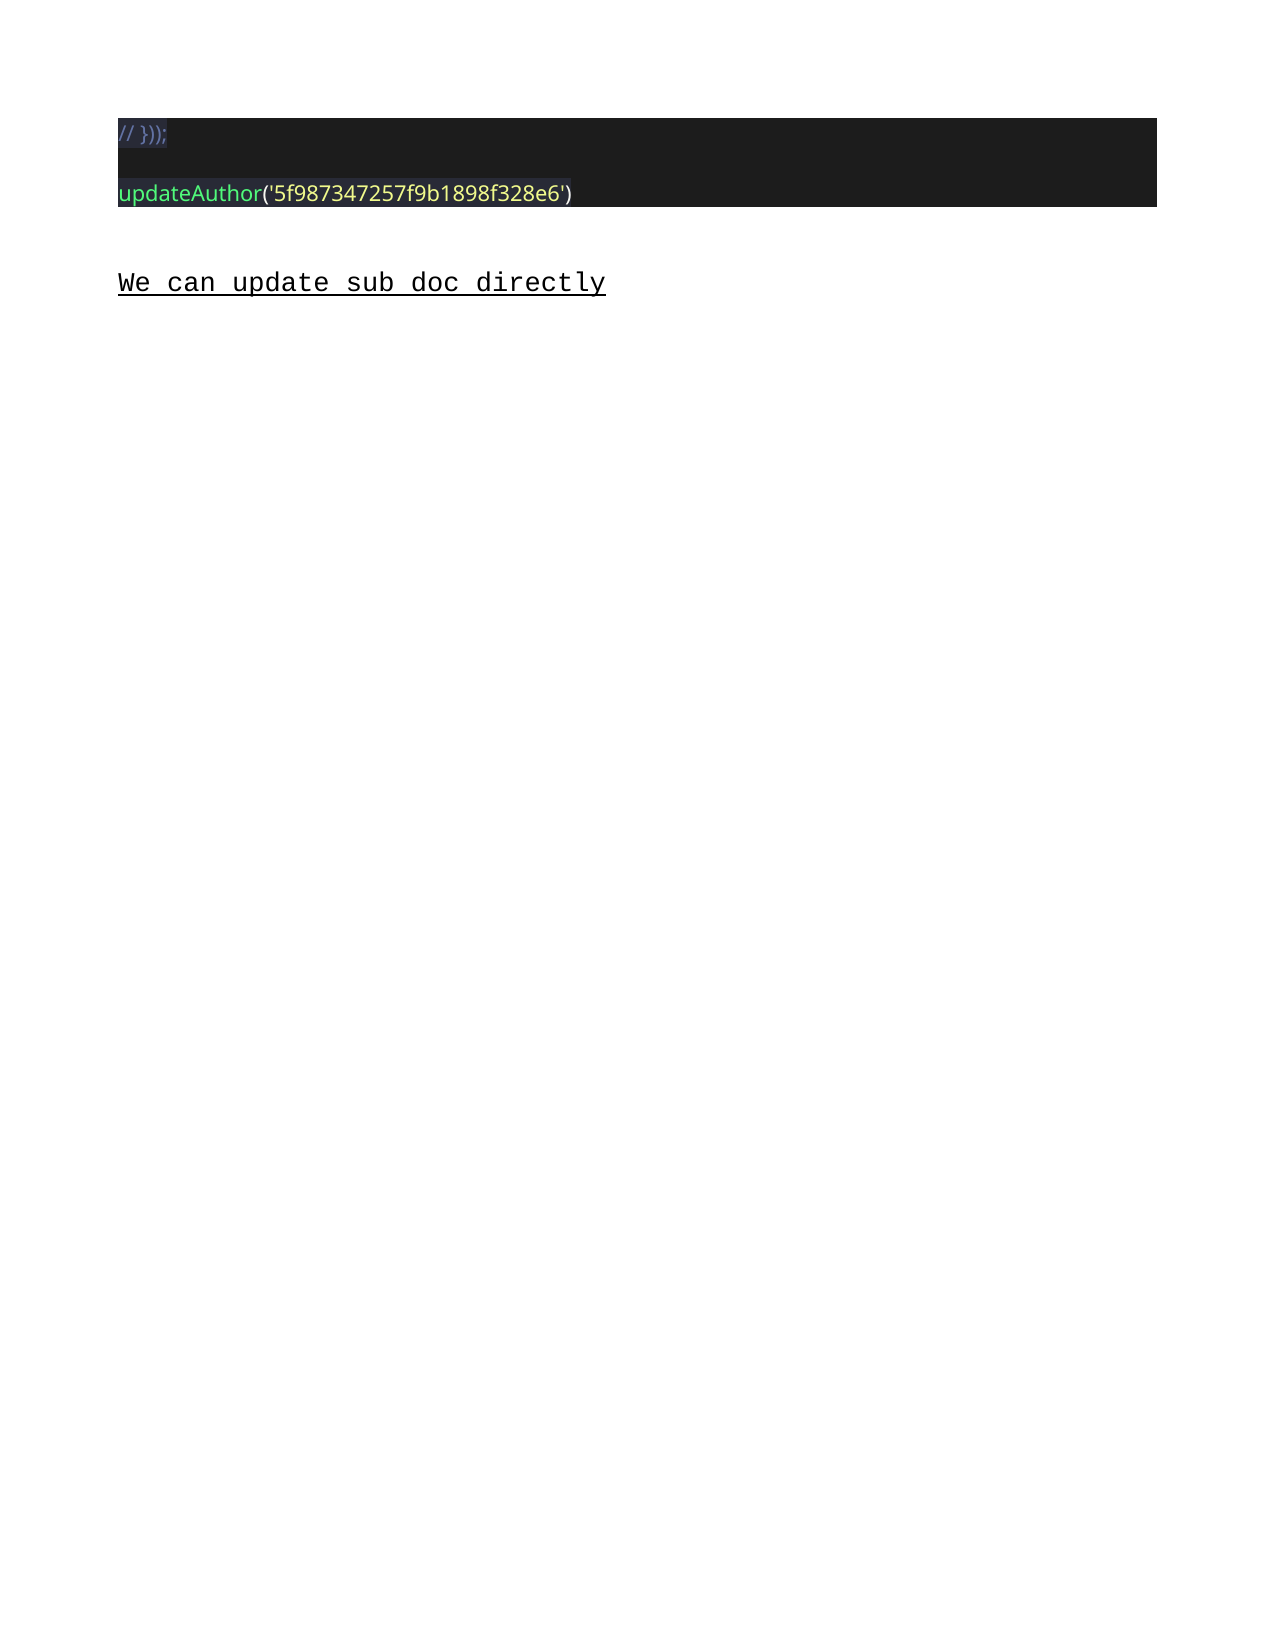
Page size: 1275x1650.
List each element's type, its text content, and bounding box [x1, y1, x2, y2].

text updateAuthor('5f987347257f9b1898f328e6') [118, 178, 1157, 207]
text We can update sub doc directly [118, 269, 1157, 299]
text // })); [118, 118, 1157, 148]
